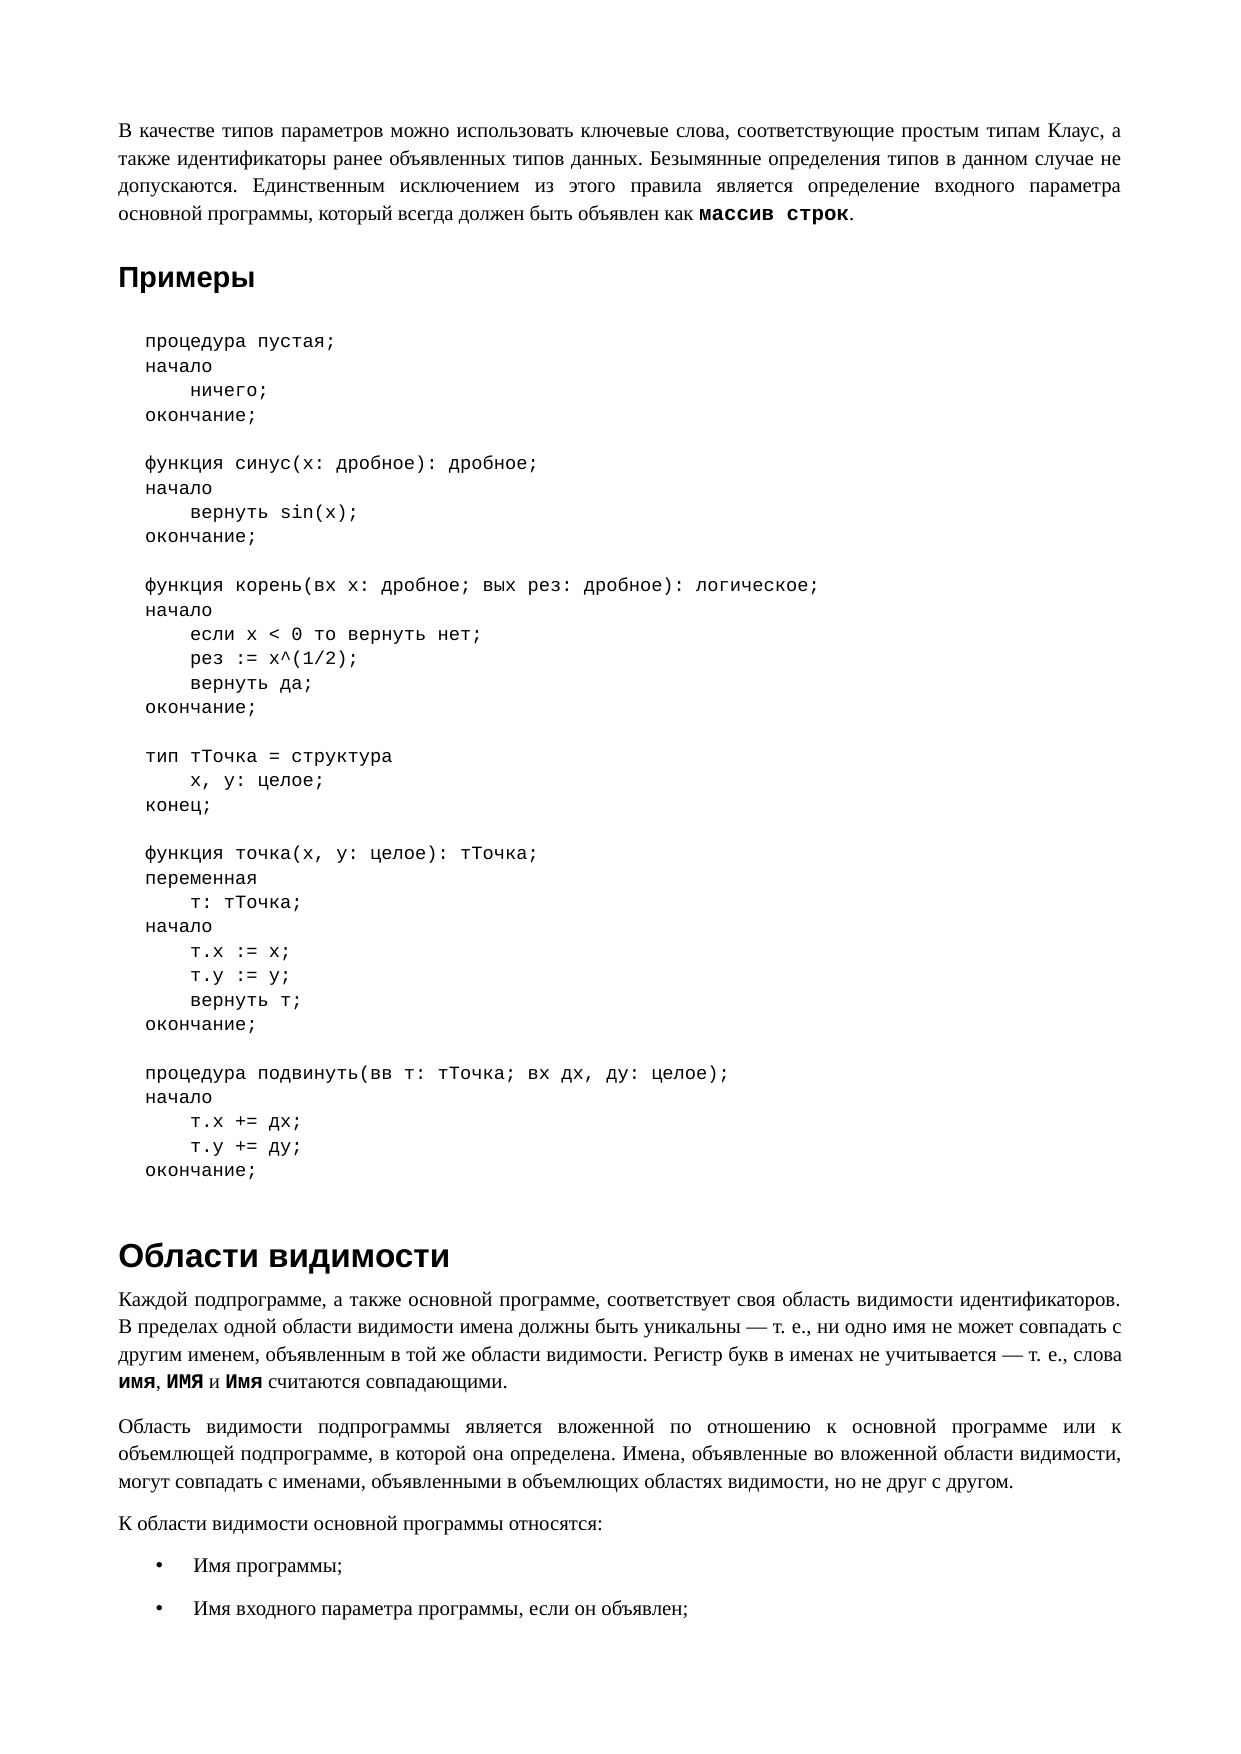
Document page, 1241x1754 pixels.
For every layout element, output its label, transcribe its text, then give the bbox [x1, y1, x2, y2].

subtitle Области видимости [118, 1236, 1122, 1274]
text Область видимости подпрограммы является вложенной по отношению к основной программе или к объемлющей подпрограмме, в которой она определена. Имена, объявленные во вложенной области видимости, могут совпадать с именами, объявленными в объемлющих областях видимости, но не друг с другом. [118, 1414, 1122, 1493]
text функция корень(вх х: дробное; вых рез: дробное): логическое; начало если х < 0 то вернуть нет; рез := х^(1/2); вернуть да; окончание; [136, 543, 1104, 719]
list Имя программы; [156, 1553, 1122, 1577]
text тип тТочка = структура х, у: целое; конец; функция точка(х, у: целое): тТочка; переменная т: тТочка; начало т.х := х; т.у := у; вернуть т; окончание; [136, 738, 1104, 1036]
text процедура подвинуть(вв т: тТочка; вх дх, ду: целое); начало т.х += дх; т.у += ду; окончание; [136, 1055, 1104, 1191]
text функция синус(х: дробное): дробное; начало вернуть sin(х); окончание; [136, 445, 1104, 543]
subtitle Примеры [118, 260, 1122, 293]
text К области видимости основной программы относятся: [118, 1511, 1122, 1535]
list Имя входного параметра программы, если он объявлен; [156, 1595, 1122, 1619]
text процедура пустая; начало ничего; окончание; [136, 323, 1104, 427]
text В качестве типов параметров можно использовать ключевые слова, соответствующие простым типам Клаус, а также идентификаторы ранее объявленных типов данных. Безымянные определения типов в данном случае не допускаются. Единственным исключением из этого правила является определение входного параметра основной программы, который всегда должен быть объявлен как массив строк. [118, 118, 1122, 227]
text Каждой подпрограмме, а также основной программе, соответствует своя область видимости идентификаторов. В пределах одной области видимости имена должны быть уникальны — т. е., ни одно имя не может совпадать с другим именем, объявленным в той же области видимости. Регистр букв в именах не учитывается — т. е., слова имя, ИМЯ и Имя считаются совпадающими. [118, 1287, 1122, 1395]
